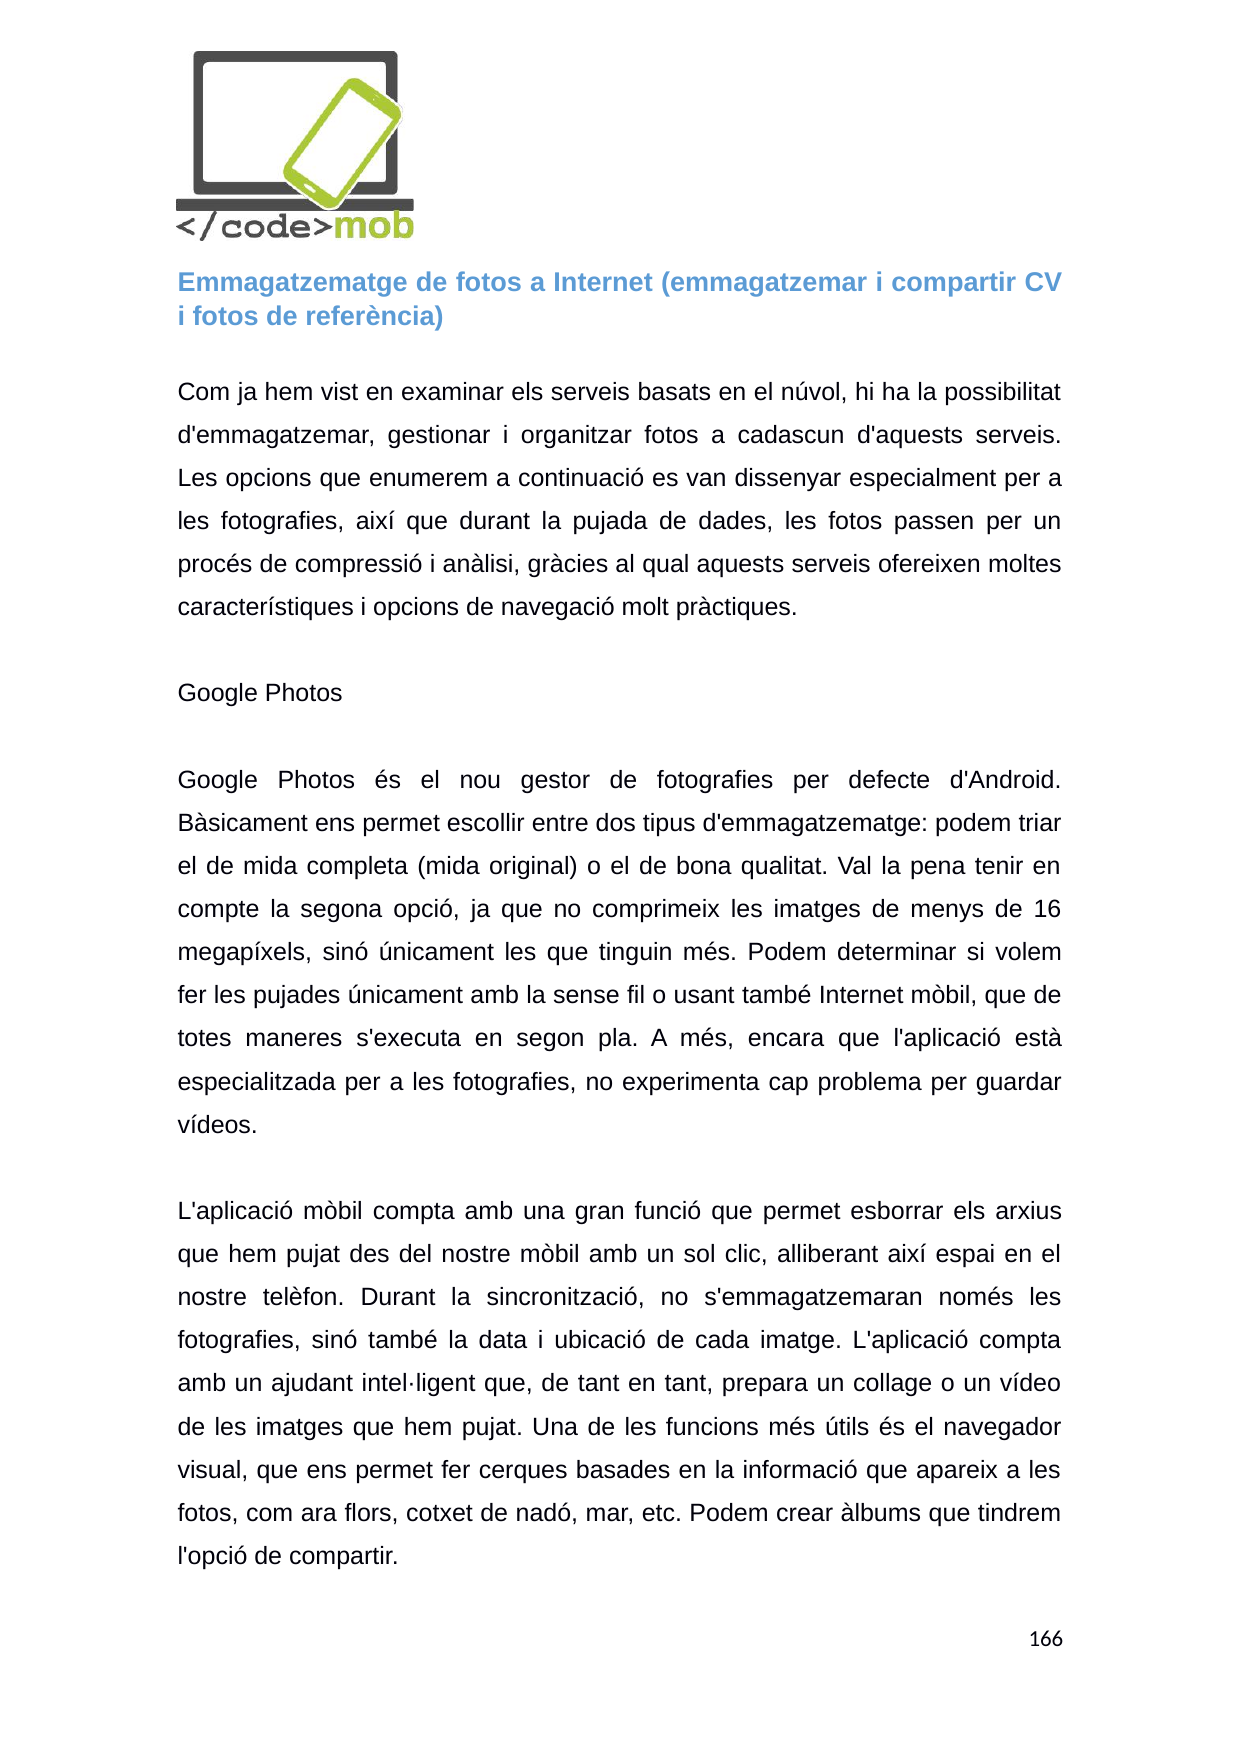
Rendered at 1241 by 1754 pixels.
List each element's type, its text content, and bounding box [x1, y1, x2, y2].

text Google Photos [177, 678, 1063, 707]
text L'aplicació mòbil compta amb una gran funció que permet esborrar els arxius que hem pujat des del nostre mòbil amb un sol clic, alliberant així espai en el nostre telèfon. Durant la sincronització, no s'emmagatzemaran només les fotografies, sinó també la data i ubicació de cada imatge. L'aplicació compta amb un ajudant intel·ligent que, de tant en tant, prepara un collage o un vídeo de les imatges que hem pujat. Una de les funcions més útils és el navegador visual, que ens permet fer cerques basades en la informació que apareix a les fotos, com ara flors, cotxet de nadó, mar, etc. Podem crear àlbums que tindrem l'opció de compartir. [177, 1196, 1063, 1569]
text Google Photos és el nou gestor de fotografies per defecte d'Android. Bàsicament ens permet escollir entre dos tipus d'emmagatzematge: podem triar el de mida completa (mida original) o el de bona qualitat. Val la pena tenir en compte la segona opció, ja que no comprimeix les imatges de menys de 16 megapíxels, sinó únicament les que tinguin més. Podem determinar si volem fer les pujades únicament amb la sense fil o usant també Internet mòbil, que de totes maneres s'executa en segon pla. A més, encara que l'aplicació està especialitzada per a les fotografies, no experimenta cap problema per guardar vídeos. [177, 764, 1063, 1138]
subtitle Emmagatzematge de fotos a Internet (emmagatzemar i compartir CV i fotos de referència) [177, 266, 1063, 331]
picture [176, 51, 414, 241]
text Com ja hem vist en examinar els serveis basats en el núvol, hi ha la possibilitat d'emmagatzemar, gestionar i organitzar fotos a cadascun d'aquests serveis. Les opcions que enumerem a continuació es van dissenyar especialment per a les fotografies, així que durant la pujada de dades, les fotos passen per un procés de compressió i anàlisi, gràcies al qual aquests serveis ofereixen moltes característiques i opcions de navegació molt pràctiques. [177, 376, 1063, 621]
